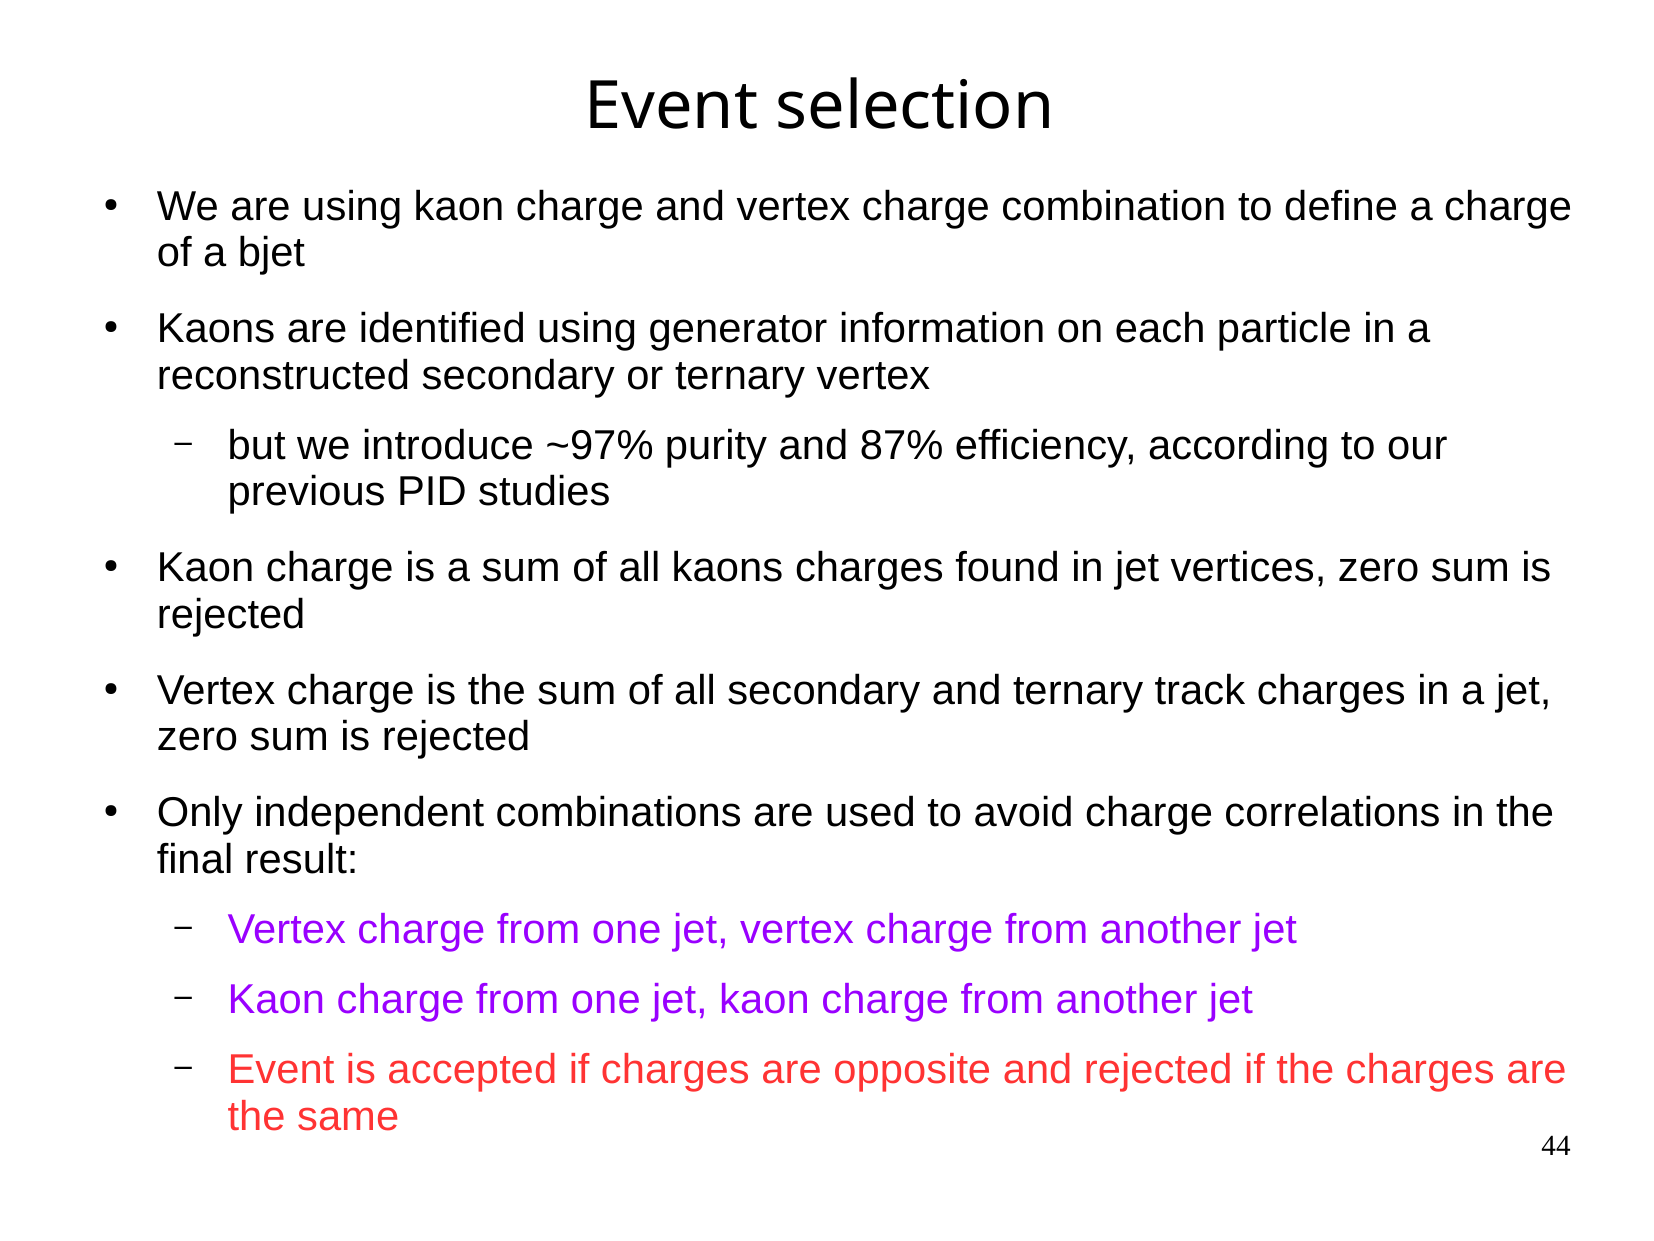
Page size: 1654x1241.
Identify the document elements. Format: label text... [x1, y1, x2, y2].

title Event selection [85, 52, 1571, 153]
list We are using kaon charge and vertex charge combination to define a charge of a bjet Kaons are identified using generator information on each particle in a reconstructed secondary or ternary vertex but we introduce ~97% purity and 87% efficiency, according to our previous PID studies Kaon charge is a sum of all kaons charges found in jet vertices, zero sum is rejected Vertex charge is the sum of all secondary and ternary track charges in a jet, zero sum is rejected Only independent combinations are used to avoid charge correlations in the final result: Vertex charge from one jet, vertex charge from another jet Kaon charge from one jet, kaon charge from another jet Event is accepted if charges are opposite and rejected if the charges are the same [85, 182, 1606, 1171]
